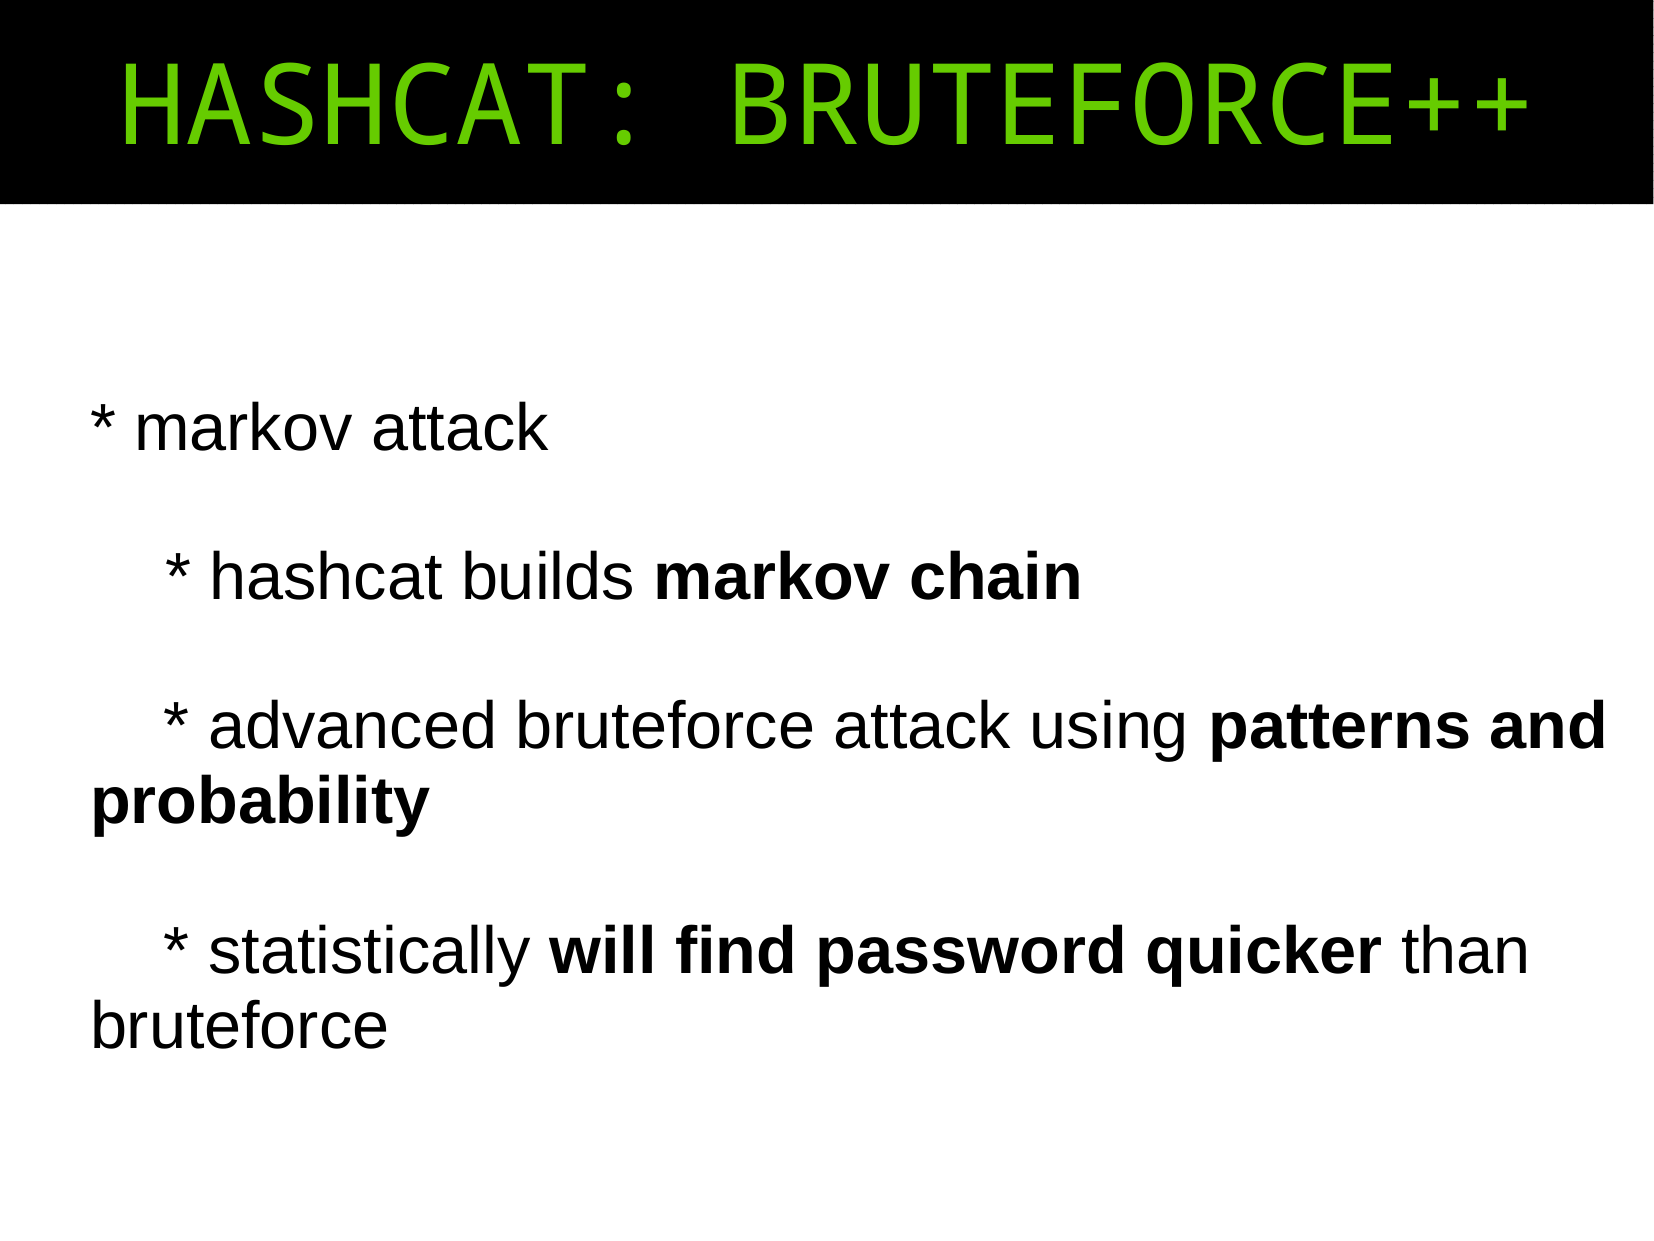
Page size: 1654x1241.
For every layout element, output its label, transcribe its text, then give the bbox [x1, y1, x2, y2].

title HASHCAT: BRUTEFORCE++ [0, 0, 1654, 205]
subtitle * markov attack * hashcat builds markov chain * advanced bruteforce attack using patterns and probability * statistically will find password quicker than bruteforce [90, 305, 1621, 1146]
